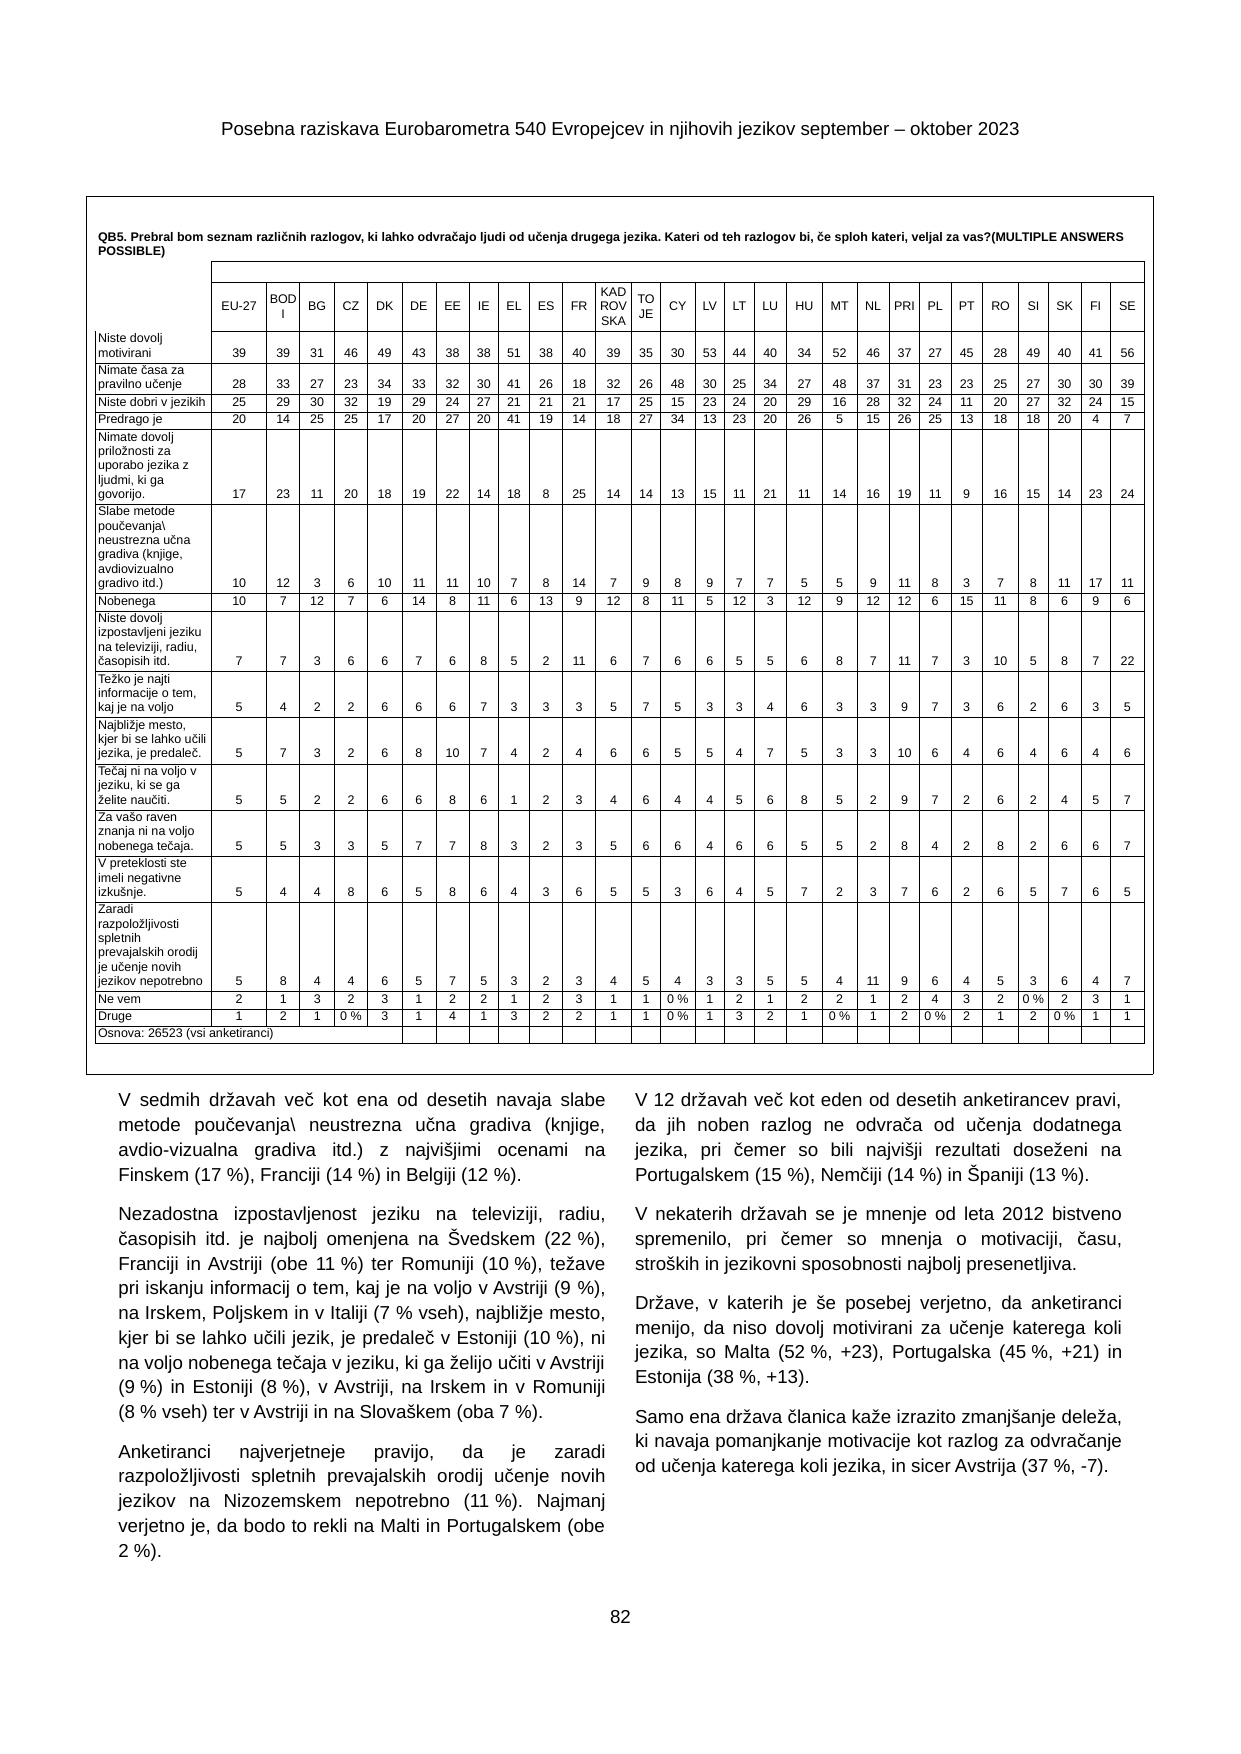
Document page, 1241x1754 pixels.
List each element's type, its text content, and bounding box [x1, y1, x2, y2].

table_cell 5 [267, 765, 299, 809]
table_cell 6 [335, 612, 367, 671]
table_cell 11 [1049, 505, 1081, 593]
table_cell 32 [890, 395, 919, 412]
table_cell 2 [1019, 1010, 1048, 1026]
table_cell 8 [890, 811, 919, 856]
table_cell 2 [858, 765, 889, 809]
table_cell [890, 1027, 919, 1043]
table_cell 19 [368, 395, 402, 412]
table_cell [858, 1027, 889, 1043]
table_cell 1 [787, 1010, 822, 1026]
table_cell 5 [755, 903, 786, 991]
table_cell 6 [1049, 903, 1081, 991]
table_cell 8 [403, 718, 436, 763]
table_cell 3 [1082, 672, 1110, 717]
table_cell 4 [335, 903, 367, 991]
table_cell 6 [596, 612, 631, 671]
table_cell 34 [368, 364, 402, 394]
table_cell 13 [661, 430, 695, 504]
table_cell 20 [335, 430, 367, 504]
table_cell 40 [563, 332, 595, 362]
table_cell NL [858, 283, 889, 331]
table_cell 1 [755, 992, 786, 1008]
table_cell V preteklosti ste imeli negativne izkušnje. [96, 857, 211, 902]
table_cell 27 [920, 332, 951, 362]
table_cell 8 [1019, 505, 1048, 593]
table_cell 8 [335, 857, 367, 902]
table_cell 5 [212, 718, 266, 763]
table_cell 30 [300, 395, 334, 412]
table_cell 6 [368, 903, 402, 991]
table_cell CZ [335, 283, 367, 331]
table_cell 4 [563, 718, 595, 763]
table_cell 6 [696, 857, 724, 902]
table_cell 27 [787, 364, 822, 394]
table_cell 3 [300, 612, 334, 671]
table_cell 10 [212, 594, 266, 611]
table_cell 3 [499, 903, 529, 991]
table_cell 4 [696, 811, 724, 856]
table_cell 9 [952, 430, 982, 504]
table_cell TO JE [632, 283, 660, 331]
table_cell 1 [696, 1010, 724, 1026]
table_cell 1 [403, 1010, 436, 1026]
table_cell FR [563, 283, 595, 331]
table_cell 38 [437, 332, 469, 362]
table_cell 7 [1111, 765, 1144, 809]
table_cell 20 [403, 413, 436, 429]
table_cell 6 [920, 857, 951, 902]
table_cell 7 [499, 505, 529, 593]
table_cell 53 [696, 332, 724, 362]
table_cell 41 [499, 364, 529, 394]
table_cell 17 [1082, 505, 1110, 593]
table_cell 7 [267, 594, 299, 611]
table_cell 5 [212, 811, 266, 856]
table_cell 14 [267, 413, 299, 429]
table_cell 2 [437, 992, 469, 1008]
table_cell 32 [596, 364, 631, 394]
table_cell 9 [890, 903, 919, 991]
table_cell 12 [787, 594, 822, 611]
table_cell 1 [212, 1010, 266, 1026]
text [87, 197, 1153, 1074]
table_cell 7 [596, 505, 631, 593]
table_cell 11 [920, 430, 951, 504]
table_cell 6 [787, 672, 822, 717]
table_cell 3 [563, 765, 595, 809]
table_cell 3 [725, 903, 754, 991]
table_cell [632, 1027, 660, 1043]
table_cell SK [1049, 283, 1081, 331]
table_cell 20 [755, 413, 786, 429]
table_cell 6 [787, 612, 822, 671]
table_cell [563, 1027, 595, 1043]
table_cell 4 [300, 903, 334, 991]
table_cell 2 [1019, 811, 1048, 856]
text V nekaterih državah se je mnenje od leta 2012 bistveno spremenilo, pri čemer so mnenja o motivaciji, času, stroških in jezikovni sposobnosti najbolj presenetljiva. [635, 1203, 1122, 1274]
table_cell LU [755, 283, 786, 331]
table_cell 37 [858, 364, 889, 394]
table_cell 8 [530, 505, 562, 593]
table_cell 16 [983, 430, 1018, 504]
table_cell 15 [1019, 430, 1048, 504]
table_cell [499, 1027, 529, 1043]
table_cell 6 [437, 672, 469, 717]
table_cell 12 [596, 594, 631, 611]
table_cell 6 [983, 857, 1018, 902]
table_cell 15 [1111, 395, 1144, 412]
text [118, 177, 605, 196]
table_cell 38 [470, 332, 498, 362]
table_cell 20 [755, 395, 786, 412]
table_cell 9 [1082, 594, 1110, 611]
table_cell 43 [403, 332, 436, 362]
table_cell 56 [1111, 332, 1144, 362]
table_cell DE [403, 283, 436, 331]
table_cell 3 [300, 811, 334, 856]
table_cell 4 [1082, 413, 1110, 429]
table_cell 3 [1082, 992, 1110, 1008]
table_cell [725, 1027, 754, 1043]
table_cell 2 [530, 903, 562, 991]
table_header QB5. Prebral bom seznam različnih razlogov, ki lahko odvračajo ljudi od učenja drugega jezika. Kateri od teh razlogov bi, če sploh kateri, veljal za vas?(MULTIPLE ANSWERS POSSIBLE) [95, 227, 1144, 261]
table_cell 6 [1049, 811, 1081, 856]
table_cell 5 [470, 903, 498, 991]
table_cell 8 [787, 765, 822, 809]
table_cell 14 [1049, 430, 1081, 504]
table_cell 11 [890, 612, 919, 671]
table_cell 8 [1019, 594, 1048, 611]
table_cell 6 [403, 765, 436, 809]
table_cell [983, 1027, 1018, 1043]
table_cell 13 [952, 413, 982, 429]
table_cell 2 [530, 612, 562, 671]
table_cell 5 [212, 765, 266, 809]
table_cell Nimate časa za pravilno učenje [96, 364, 211, 394]
table_cell 0 % [335, 1010, 367, 1026]
table_cell 2 [1019, 672, 1048, 717]
table_cell 6 [755, 811, 786, 856]
table_cell 2 [530, 992, 562, 1008]
table_cell 5 [212, 672, 266, 717]
table_cell 5 [1111, 857, 1144, 902]
table_cell 23 [335, 364, 367, 394]
table_cell Slabe metode poučevanja\ neustrezna učna gradiva (knjige, avdiovizualno gradivo itd.) [96, 505, 211, 593]
table_cell [661, 1027, 695, 1043]
table_cell 32 [437, 364, 469, 394]
table_cell 10 [437, 718, 469, 763]
table_cell 10 [470, 505, 498, 593]
table_cell 6 [632, 765, 660, 809]
table_cell 30 [661, 332, 695, 362]
table_cell 4 [437, 1010, 469, 1026]
table_cell 28 [212, 364, 266, 394]
table_cell Druge [96, 1010, 211, 1026]
table_cell 35 [632, 332, 660, 362]
table_cell 6 [437, 612, 469, 671]
table_cell 6 [1082, 811, 1110, 856]
table_cell 25 [920, 413, 951, 429]
table_cell 40 [755, 332, 786, 362]
table_cell 3 [530, 672, 562, 717]
table_cell 9 [890, 672, 919, 717]
table_cell 10 [368, 505, 402, 593]
table_cell 13 [530, 594, 562, 611]
table_cell 1 [403, 992, 436, 1008]
table_cell 11 [300, 430, 334, 504]
table_cell 18 [983, 413, 1018, 429]
table_cell 7 [890, 857, 919, 902]
table_cell 33 [403, 364, 436, 394]
table_cell 6 [920, 594, 951, 611]
table_cell 13 [696, 413, 724, 429]
table_cell 5 [755, 857, 786, 902]
table_cell 5 [267, 811, 299, 856]
table_cell 51 [499, 332, 529, 362]
text Države, v katerih je še posebej verjetno, da anketiranci menijo, da niso dovolj motivirani za učenje katerega koli jezika, so Malta (52 %, +23), Portugalska (45 %, +21) in Estonija (38 %, +13). [635, 1292, 1122, 1388]
table_cell 1 [267, 992, 299, 1008]
table_cell 24 [725, 395, 754, 412]
table_cell 1 [1082, 1010, 1110, 1026]
table_cell 2 [952, 857, 982, 902]
table_cell 2 [335, 992, 367, 1008]
table_cell Predrago je [96, 413, 211, 429]
table_cell 37 [890, 332, 919, 362]
table_cell HU [787, 283, 822, 331]
table_cell 5 [755, 612, 786, 671]
table_cell 6 [368, 672, 402, 717]
table_cell MT [823, 283, 857, 331]
table_cell 30 [470, 364, 498, 394]
table_cell 5 [632, 857, 660, 902]
table_cell 11 [470, 594, 498, 611]
table_cell 7 [1111, 903, 1144, 991]
table_cell 8 [470, 811, 498, 856]
table_cell 19 [890, 430, 919, 504]
table_cell 5 [823, 811, 857, 856]
table_cell 34 [787, 332, 822, 362]
table_cell [823, 1027, 857, 1043]
table_cell 7 [267, 718, 299, 763]
table_cell LT [725, 283, 754, 331]
table_cell PL [920, 283, 951, 331]
table_cell 21 [499, 395, 529, 412]
table_cell 2 [530, 765, 562, 809]
table_cell 2 [858, 811, 889, 856]
table_cell 1 [596, 1010, 631, 1026]
table_cell 8 [530, 430, 562, 504]
table_cell 38 [530, 332, 562, 362]
table_cell [755, 1027, 786, 1043]
table_cell Niste dovolj izpostavljeni jeziku na televiziji, radiu, časopisih itd. [96, 612, 211, 671]
table_cell 7 [1111, 413, 1144, 429]
table_cell 7 [267, 612, 299, 671]
table_cell 46 [858, 332, 889, 362]
table_cell 5 [787, 811, 822, 856]
table_cell 7 [335, 594, 367, 611]
table_cell 26 [632, 364, 660, 394]
table_cell 28 [983, 332, 1018, 362]
table_cell 4 [300, 857, 334, 902]
table_cell 4 [920, 811, 951, 856]
table_cell [920, 1027, 951, 1043]
table_cell 3 [952, 612, 982, 671]
table_cell Najbližje mesto, kjer bi se lahko učili jezika, je predaleč. [96, 718, 211, 763]
table_cell 5 [1019, 857, 1048, 902]
table_cell 0 % [661, 992, 695, 1008]
table_cell 27 [1019, 364, 1048, 394]
table_cell 2 [300, 765, 334, 809]
table_cell 4 [1019, 718, 1048, 763]
table_cell PRI [890, 283, 919, 331]
table_cell 5 [983, 903, 1018, 991]
table_cell 6 [368, 765, 402, 809]
table_cell 1 [1111, 1010, 1144, 1026]
table_cell 6 [632, 811, 660, 856]
table_cell 5 [1019, 612, 1048, 671]
table_cell 5 [823, 413, 857, 429]
table_cell 20 [212, 413, 266, 429]
table_cell [95, 261, 211, 282]
table_cell 2 [952, 811, 982, 856]
table_cell 6 [632, 718, 660, 763]
table_cell 6 [1049, 672, 1081, 717]
table_cell 3 [300, 718, 334, 763]
table_cell 11 [661, 594, 695, 611]
table_cell 27 [437, 413, 469, 429]
table_cell 4 [920, 992, 951, 1008]
table_cell 2 [470, 992, 498, 1008]
table_cell 3 [725, 1010, 754, 1026]
table_cell 27 [300, 364, 334, 394]
table_cell 7 [470, 672, 498, 717]
table_cell 8 [661, 505, 695, 593]
table_cell 21 [755, 430, 786, 504]
table_cell 0 % [920, 1010, 951, 1026]
table_cell 14 [823, 430, 857, 504]
text Anketiranci najverjetneje pravijo, da je zaradi razpoložljivosti spletnih prevajalskih orodij učenje novih jezikov na Nizozemskem nepotrebno (11 %). Najmanj verjetno je, da bodo to rekli na Malti in Portugalskem (obe 2 %). [118, 1441, 605, 1561]
table_cell 12 [858, 594, 889, 611]
table_cell [1082, 1027, 1110, 1043]
table_cell 32 [1049, 395, 1081, 412]
table_cell 5 [212, 857, 266, 902]
table_cell 3 [335, 811, 367, 856]
table_cell 6 [368, 612, 402, 671]
table_cell 25 [632, 395, 660, 412]
table_cell 4 [1082, 718, 1110, 763]
table_cell 10 [890, 718, 919, 763]
table_cell EU-27 [212, 283, 266, 331]
table_cell 34 [755, 364, 786, 394]
table_cell Niste dovolj motivirani [96, 331, 211, 362]
table_cell 9 [696, 505, 724, 593]
text Samo ena država članica kaže izrazito zmanjšanje deleža, ki navaja pomanjkanje motivacije kot razlog za odvračanje od učenja katerega koli jezika, in sicer Avstrija (37 %, -7). [635, 1406, 1122, 1477]
table_cell 46 [335, 332, 367, 362]
table_cell 12 [267, 505, 299, 593]
table_cell DK [368, 283, 402, 331]
table_cell 3 [499, 672, 529, 717]
table_cell 6 [368, 594, 402, 611]
table_cell 5 [632, 903, 660, 991]
table_cell [403, 1027, 436, 1043]
table_cell 31 [300, 332, 334, 362]
table_cell 24 [920, 395, 951, 412]
table_cell 8 [470, 612, 498, 671]
table_cell 9 [823, 594, 857, 611]
table_cell Za vašo raven znanja ni na voljo nobenega tečaja. [96, 811, 211, 856]
table_cell EE [437, 283, 469, 331]
table_cell 6 [983, 718, 1018, 763]
table_cell 6 [983, 765, 1018, 809]
table_cell 2 [787, 992, 822, 1008]
table_cell 4 [823, 903, 857, 991]
table_cell 14 [632, 430, 660, 504]
table_cell 5 [212, 903, 266, 991]
text V 12 državah več kot eden od desetih anketirancev pravi, da jih noben razlog ne odvrača od učenja dodatnega jezika, pri čemer so bili najvišji rezultati doseženi na Portugalskem (15 %), Nemčiji (14 %) in Španiji (13 %). [635, 1075, 1122, 1185]
table_cell 15 [858, 413, 889, 429]
table_cell 7 [725, 505, 754, 593]
table_cell 7 [858, 612, 889, 671]
table_cell 4 [661, 903, 695, 991]
table_cell 18 [596, 413, 631, 429]
table_cell 3 [499, 1010, 529, 1026]
table_cell 5 [499, 612, 529, 671]
table_cell Niste dobri v jezikih [96, 395, 211, 412]
table_cell 22 [1111, 612, 1144, 671]
table_cell 27 [632, 413, 660, 429]
table_cell 11 [1111, 505, 1144, 593]
table_cell 5 [725, 612, 754, 671]
table_cell 11 [403, 505, 436, 593]
table_cell 4 [725, 857, 754, 902]
table_cell 5 [403, 857, 436, 902]
table_cell 1 [858, 992, 889, 1008]
table_cell [787, 1027, 822, 1043]
table_cell 39 [596, 332, 631, 362]
table_cell 28 [858, 395, 889, 412]
table_cell 32 [335, 395, 367, 412]
table_cell 2 [755, 1010, 786, 1026]
table_cell 5 [1111, 672, 1144, 717]
table_cell 20 [1049, 413, 1081, 429]
table_cell 6 [563, 857, 595, 902]
table_cell 4 [499, 857, 529, 902]
table_cell 3 [823, 718, 857, 763]
table_cell 6 [983, 672, 1018, 717]
table_cell 2 [300, 672, 334, 717]
table_cell 30 [1049, 364, 1081, 394]
table_cell 8 [983, 811, 1018, 856]
table_cell 14 [596, 430, 631, 504]
table_cell 22 [437, 430, 469, 504]
table_cell 8 [437, 594, 469, 611]
table_cell 5 [787, 505, 822, 593]
table_cell 11 [437, 505, 469, 593]
table_cell 7 [403, 612, 436, 671]
table_cell 4 [755, 672, 786, 717]
table_cell 0 % [1049, 1010, 1081, 1026]
table_cell 0 % [661, 1010, 695, 1026]
table_cell 25 [300, 413, 334, 429]
table_cell 2 [952, 1010, 982, 1026]
table_cell 24 [1111, 430, 1144, 504]
table_cell 4 [696, 765, 724, 809]
table_cell 39 [212, 332, 266, 362]
table_cell 1 [470, 1010, 498, 1026]
table_cell 3 [696, 672, 724, 717]
table_cell 20 [983, 395, 1018, 412]
table_cell [1019, 1027, 1048, 1043]
table_cell 4 [952, 718, 982, 763]
table_cell 23 [696, 395, 724, 412]
table_cell 4 [596, 903, 631, 991]
table_cell 12 [300, 594, 334, 611]
table_cell 5 [1082, 765, 1110, 809]
table_cell 0 % [823, 1010, 857, 1026]
table_cell 3 [530, 857, 562, 902]
table_cell FI [1082, 283, 1110, 331]
table_cell LV [696, 283, 724, 331]
table_cell 7 [437, 903, 469, 991]
table_cell 8 [437, 857, 469, 902]
table_cell 1 [632, 1010, 660, 1026]
table_cell 30 [696, 364, 724, 394]
table_cell [470, 1027, 498, 1043]
table_cell 6 [755, 765, 786, 809]
table_cell 14 [470, 430, 498, 504]
table_cell 6 [403, 672, 436, 717]
table_cell [95, 282, 211, 331]
table_cell 14 [563, 505, 595, 593]
table_cell 6 [470, 765, 498, 809]
table_cell 3 [725, 672, 754, 717]
table_cell [212, 262, 1144, 282]
table_cell 2 [212, 992, 266, 1008]
table_cell 14 [563, 413, 595, 429]
table_cell 3 [696, 903, 724, 991]
table_cell 25 [983, 364, 1018, 394]
table_cell 23 [1082, 430, 1110, 504]
table_cell 23 [725, 413, 754, 429]
table_cell 4 [267, 857, 299, 902]
table_cell [1111, 1027, 1144, 1043]
table_cell 24 [1082, 395, 1110, 412]
table_cell 1 [596, 992, 631, 1008]
table_cell 3 [858, 857, 889, 902]
table_cell 18 [563, 364, 595, 394]
table_cell 2 [983, 992, 1018, 1008]
table_cell 6 [368, 857, 402, 902]
table_cell 11 [787, 430, 822, 504]
table_cell 6 [1049, 718, 1081, 763]
table_cell 2 [530, 718, 562, 763]
table_cell 3 [823, 672, 857, 717]
table_cell 5 [403, 903, 436, 991]
table_cell 6 [499, 594, 529, 611]
table_cell 3 [563, 903, 595, 991]
table_cell 19 [530, 413, 562, 429]
table_cell 11 [952, 395, 982, 412]
table_cell 5 [661, 718, 695, 763]
table_cell 1 [983, 1010, 1018, 1026]
table_cell 7 [920, 672, 951, 717]
table_cell EL [499, 283, 529, 331]
table_cell [696, 1027, 724, 1043]
table_cell 7 [1049, 857, 1081, 902]
table_cell PT [952, 283, 982, 331]
table_cell 8 [1049, 612, 1081, 671]
table_cell 5 [596, 857, 631, 902]
table_cell 27 [470, 395, 498, 412]
table_cell 23 [952, 364, 982, 394]
table_cell 20 [470, 413, 498, 429]
table_cell 3 [755, 594, 786, 611]
table_cell 7 [403, 811, 436, 856]
table_cell 11 [983, 594, 1018, 611]
table_cell 7 [755, 505, 786, 593]
table_cell 12 [725, 594, 754, 611]
table_cell 0 % [1019, 992, 1048, 1008]
table_cell 3 [952, 672, 982, 717]
table_cell 1 [1111, 992, 1144, 1008]
table_cell 2 [952, 765, 982, 809]
table_cell 4 [267, 672, 299, 717]
table_cell 6 [1082, 857, 1110, 902]
table_cell 9 [632, 505, 660, 593]
table_cell 5 [696, 718, 724, 763]
table_cell 3 [563, 992, 595, 1008]
table_cell 1 [499, 992, 529, 1008]
table_cell 25 [335, 413, 367, 429]
table_cell 18 [1019, 413, 1048, 429]
table_cell 21 [563, 395, 595, 412]
table_cell 33 [267, 364, 299, 394]
table_cell 2 [725, 992, 754, 1008]
table_cell 6 [1111, 594, 1144, 611]
table_cell 1 [858, 1010, 889, 1026]
text Nezadostna izpostavljenost jeziku na televiziji, radiu, časopisih itd. je najbolj omenjena na Švedskem (22 %), Franciji in Avstriji (obe 11 %) ter Romuniji (10 %), težave pri iskanju informacij o tem, kaj je na voljo v Avstriji (9 %), na Irskem, Poljskem in v Italiji (7 % vseh), najbližje mesto, kjer bi se lahko učili jezik, je predaleč v Estoniji (10 %), ni na voljo nobenega tečaja v jeziku, ki ga želijo učiti v Avstriji (9 %) in Estoniji (8 %), v Avstriji, na Irskem in v Romuniji (8 % vseh) ter v Avstriji in na Slovaškem (oba 7 %). [118, 1203, 605, 1423]
table_cell 7 [470, 718, 498, 763]
table_cell KADROVSKA [596, 283, 631, 331]
table_cell 5 [725, 765, 754, 809]
table_cell 4 [661, 765, 695, 809]
table_cell 29 [267, 395, 299, 412]
table_cell 7 [983, 505, 1018, 593]
table_cell 8 [632, 594, 660, 611]
table_cell 15 [952, 594, 982, 611]
table_cell 5 [696, 594, 724, 611]
table_cell 5 [368, 811, 402, 856]
table_cell 6 [470, 857, 498, 902]
table_cell 23 [267, 430, 299, 504]
table_cell 2 [335, 672, 367, 717]
table_cell 5 [661, 672, 695, 717]
table_cell 49 [368, 332, 402, 362]
table_cell 7 [437, 811, 469, 856]
table_cell 3 [300, 505, 334, 593]
table_cell 25 [563, 430, 595, 504]
table_cell 11 [725, 430, 754, 504]
table_cell 5 [596, 672, 631, 717]
table_cell 3 [368, 992, 402, 1008]
table_cell RO [983, 283, 1018, 331]
table_cell 24 [437, 395, 469, 412]
table_cell 2 [267, 1010, 299, 1026]
table_cell 34 [661, 413, 695, 429]
table_cell Tečaj ni na voljo v jeziku, ki se ga želite naučiti. [96, 765, 211, 809]
table_cell 17 [368, 413, 402, 429]
table_cell 12 [890, 594, 919, 611]
table_cell 6 [661, 612, 695, 671]
table_cell 29 [787, 395, 822, 412]
table_cell 8 [920, 505, 951, 593]
table_cell 48 [823, 364, 857, 394]
table_cell 6 [335, 505, 367, 593]
table_cell 14 [403, 594, 436, 611]
table_cell 5 [596, 811, 631, 856]
table_cell Osnova: 26523 (vsi anketiranci) [96, 1027, 402, 1043]
table_cell 6 [920, 903, 951, 991]
table_cell 3 [499, 811, 529, 856]
table_cell 4 [499, 718, 529, 763]
table_cell 19 [403, 430, 436, 504]
table_cell 17 [596, 395, 631, 412]
table_cell 8 [437, 765, 469, 809]
table_cell Ne vem [96, 992, 211, 1008]
table_cell 3 [563, 672, 595, 717]
table_cell 2 [530, 1010, 562, 1026]
table_cell 7 [1082, 612, 1110, 671]
table_cell 1 [632, 992, 660, 1008]
table_cell 2 [563, 1010, 595, 1026]
table_cell 11 [563, 612, 595, 671]
table_cell Težko je najti informacije o tem, kaj je na voljo [96, 672, 211, 717]
table_cell 39 [1111, 364, 1144, 394]
table_cell 9 [890, 765, 919, 809]
table_cell 5 [823, 765, 857, 809]
table_cell 5 [787, 903, 822, 991]
table_cell 7 [632, 672, 660, 717]
table_cell [596, 1027, 631, 1043]
table_cell 1 [499, 765, 529, 809]
table_cell 6 [920, 718, 951, 763]
table_cell 27 [1019, 395, 1048, 412]
table_cell 2 [890, 1010, 919, 1026]
table_cell Nimate dovolj priložnosti za uporabo jezika z ljudmi, ki ga govorijo. [96, 430, 211, 504]
table_cell 39 [267, 332, 299, 362]
table_cell 31 [890, 364, 919, 394]
table_cell [952, 1027, 982, 1043]
table_cell 2 [530, 811, 562, 856]
table_cell 15 [696, 430, 724, 504]
table_cell 5 [823, 505, 857, 593]
table_cell [1049, 1027, 1081, 1043]
table_cell 15 [661, 395, 695, 412]
table_cell 29 [403, 395, 436, 412]
table_cell 52 [823, 332, 857, 362]
table_cell 2 [335, 765, 367, 809]
table_cell 2 [823, 857, 857, 902]
table_cell 49 [1019, 332, 1048, 362]
table_cell 6 [1111, 718, 1144, 763]
table_cell 2 [823, 992, 857, 1008]
table_cell 23 [920, 364, 951, 394]
table_cell 6 [696, 612, 724, 671]
table_cell 4 [1049, 765, 1081, 809]
table_cell 3 [858, 672, 889, 717]
table_cell 4 [596, 765, 631, 809]
table_cell 3 [563, 811, 595, 856]
table_cell 5 [787, 718, 822, 763]
table_cell IE [470, 283, 498, 331]
table_cell 6 [596, 718, 631, 763]
table_cell 8 [267, 903, 299, 991]
table_cell 9 [563, 594, 595, 611]
table_cell [437, 1027, 469, 1043]
table_cell 6 [1049, 594, 1081, 611]
table_cell 1 [696, 992, 724, 1008]
table_cell 2 [1019, 765, 1048, 809]
table_cell [530, 1027, 562, 1043]
table_cell ES [530, 283, 562, 331]
table_cell BG [300, 283, 334, 331]
table_cell 6 [661, 811, 695, 856]
table_cell 3 [858, 718, 889, 763]
table_cell 3 [300, 992, 334, 1008]
table_cell 7 [755, 718, 786, 763]
table_cell 26 [787, 413, 822, 429]
table_cell 4 [1082, 903, 1110, 991]
table_cell BODI [267, 283, 299, 331]
table_cell 48 [661, 364, 695, 394]
table_cell 7 [632, 612, 660, 671]
table_cell 18 [368, 430, 402, 504]
table_cell 41 [1082, 332, 1110, 362]
table_cell 6 [368, 718, 402, 763]
table_cell 11 [890, 505, 919, 593]
table_cell 3 [1019, 903, 1048, 991]
text [635, 177, 1122, 196]
table_cell 25 [212, 395, 266, 412]
table_cell 40 [1049, 332, 1081, 362]
table_cell Nobenega [96, 594, 211, 611]
table_cell 17 [212, 430, 266, 504]
table_cell 3 [952, 505, 982, 593]
table_cell 7 [920, 612, 951, 671]
table_cell 25 [725, 364, 754, 394]
table_cell 45 [952, 332, 982, 362]
table_cell 1 [300, 1010, 334, 1026]
table_cell 8 [823, 612, 857, 671]
table_cell 41 [499, 413, 529, 429]
table_cell 9 [858, 505, 889, 593]
table_cell 7 [787, 857, 822, 902]
table_cell 30 [1082, 364, 1110, 394]
table_cell 10 [983, 612, 1018, 671]
table_cell 26 [530, 364, 562, 394]
table_cell 6 [725, 811, 754, 856]
table_cell 2 [335, 718, 367, 763]
table_cell 21 [530, 395, 562, 412]
table_cell 18 [499, 430, 529, 504]
table_cell 16 [858, 430, 889, 504]
table_cell CY [661, 283, 695, 331]
table_cell 26 [890, 413, 919, 429]
table_cell 2 [1049, 992, 1081, 1008]
table_cell 10 [212, 505, 266, 593]
table_cell 44 [725, 332, 754, 362]
table_cell SE [1111, 283, 1144, 331]
table_cell 4 [952, 903, 982, 991]
table_cell 7 [1111, 811, 1144, 856]
table_cell 7 [920, 765, 951, 809]
table_cell SI [1019, 283, 1048, 331]
table_cell 7 [212, 612, 266, 671]
table_cell 4 [725, 718, 754, 763]
table_cell 2 [890, 992, 919, 1008]
text V sedmih državah več kot ena od desetih navaja slabe metode poučevanja\ neustrezna učna gradiva (knjige, avdio-vizualna gradiva itd.) z najvišjimi ocenami na Finskem (17 %), Franciji (14 %) in Belgiji (12 %). [118, 1075, 605, 1185]
table_cell 3 [661, 857, 695, 902]
table_cell 3 [952, 992, 982, 1008]
table_cell 3 [368, 1010, 402, 1026]
table_cell 16 [823, 395, 857, 412]
table_cell Zaradi razpoložljivosti spletnih prevajalskih orodij je učenje novih jezikov nepotrebno [96, 903, 211, 991]
table_cell 11 [858, 903, 889, 991]
